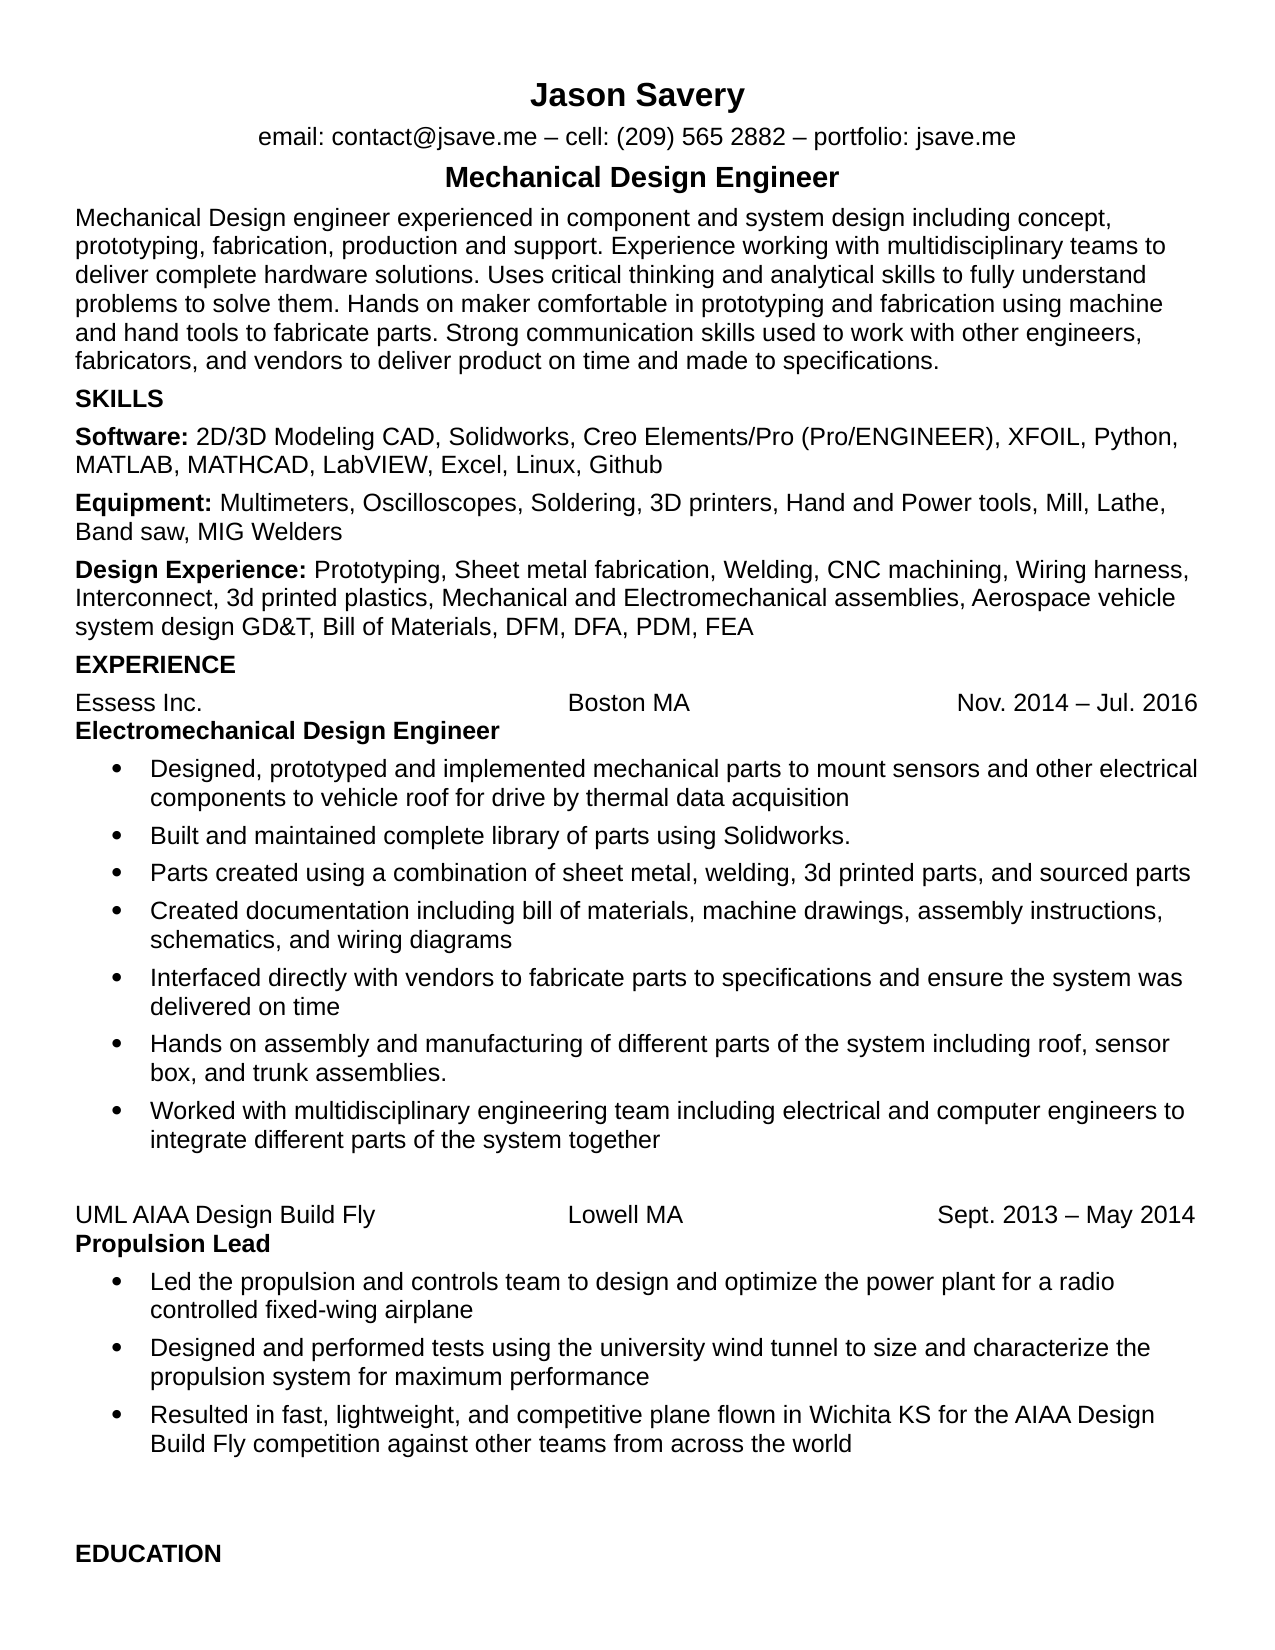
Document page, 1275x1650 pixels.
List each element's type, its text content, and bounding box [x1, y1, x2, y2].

list Interfaced directly with vendors to fabricate parts to specifications and ensure the system was delivered on time [112, 963, 1200, 1020]
text Propulsion Lead [75, 1229, 1200, 1258]
text Design Experience: Prototyping, Sheet metal fabrication, Welding, CNC machining, Wiring harness, Interconnect, 3d printed plastics, Mechanical and Electromechanical assemblies, Aerospace vehicle system design GD&T, Bill of Materials, DFM, DFA, PDM, FEA [75, 555, 1200, 641]
text email: contact@jsave.me – cell: (209) 565 2882 – portfolio: jsave.me [75, 122, 1200, 151]
text UML AIAA Design Build Fly Lowell MA Sept. 2013 – May 2014 [75, 1200, 1200, 1229]
text EXPERIENCE [75, 650, 1200, 679]
text SKILLS [75, 384, 1200, 413]
text Essess Inc. Boston MA Nov. 2014 – Jul. 2016 [75, 688, 1200, 716]
text Software: 2D/3D Modeling CAD, Solidworks, Creo Elements/Pro (Pro/ENGINEER), XFOIL, Python, MATLAB, MATHCAD, LabVIEW, Excel, Linux, Github [75, 422, 1200, 479]
list Designed, prototyped and implemented mechanical parts to mount sensors and other electrical components to vehicle roof for drive by thermal data acquisition [112, 754, 1200, 812]
text Mechanical Design engineer experienced in component and system design including concept, prototyping, fabrication, production and support. Experience working with multidisciplinary teams to deliver complete hardware solutions. Uses critical thinking and analytical skills to fully understand problems to solve them. Hands on maker comfortable in prototyping and fabrication using machine and hand tools to fabricate parts. Strong communication skills used to work with other engineers, fabricators, and vendors to deliver product on time and made to specifications. [75, 203, 1200, 375]
list Hands on assembly and manufacturing of different parts of the system including roof, sensor box, and trunk assemblies. [112, 1029, 1200, 1087]
text Mechanical Design Engineer [75, 160, 1200, 194]
text Jason Savery [75, 75, 1200, 113]
list Worked with multidisciplinary engineering team including electrical and computer engineers to integrate different parts of the system together [112, 1096, 1200, 1153]
list Designed and performed tests using the university wind tunnel to size and characterize the propulsion system for maximum performance [112, 1333, 1200, 1391]
list Created documentation including bill of materials, machine drawings, assembly instructions, schematics, and wiring diagrams [112, 896, 1200, 954]
list Built and maintained complete library of parts using Solidworks. [112, 821, 1200, 849]
list Parts created using a combination of sheet metal, welding, 3d printed parts, and sourced parts [112, 858, 1200, 887]
list Led the propulsion and controls team to design and optimize the power plant for a radio controlled fixed-wing airplane [112, 1267, 1200, 1324]
text Electromechanical Design Engineer [75, 716, 1200, 745]
list Resulted in fast, lightweight, and competitive plane flown in Wichita KS for the AIAA Design Build Fly competition against other teams from across the world [112, 1400, 1200, 1457]
text Equipment: Multimeters, Oscilloscopes, Soldering, 3D printers, Hand and Power tools, Mill, Lathe, Band saw, MIG Welders [75, 488, 1200, 546]
text EDUCATION [75, 1539, 1200, 1568]
